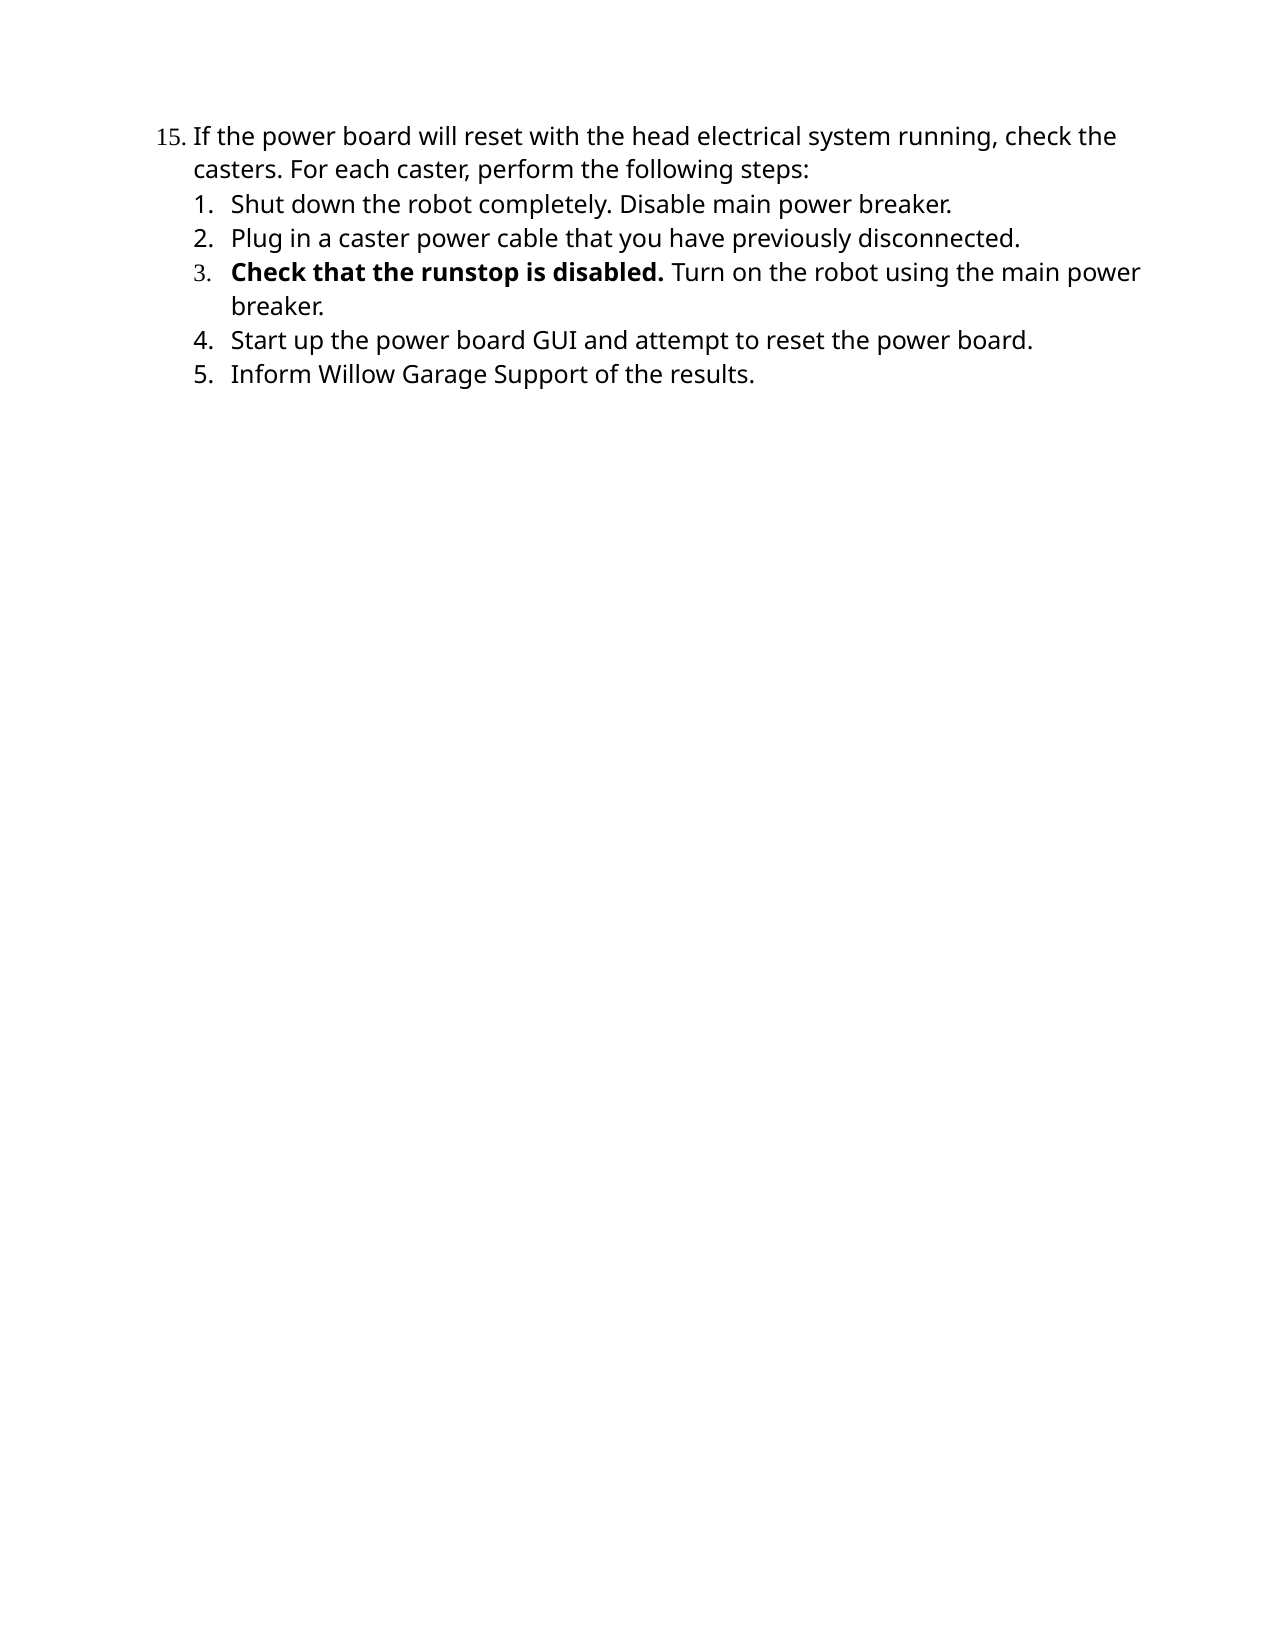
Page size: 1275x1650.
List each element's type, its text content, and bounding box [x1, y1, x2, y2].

list Start up the power board GUI and attempt to reset the power board. [193, 322, 1157, 357]
list If the power board will reset with the head electrical system running, check the casters. For each caster, perform the following steps: [156, 118, 1157, 186]
list Inform Willow Garage Support of the results. [193, 357, 1157, 391]
list Check that the runstop is disabled. Turn on the robot using the main power breaker. [193, 254, 1157, 322]
list Shut down the robot completely. Disable main power breaker. [193, 186, 1157, 220]
list Plug in a caster power cable that you have previously disconnected. [193, 220, 1157, 254]
